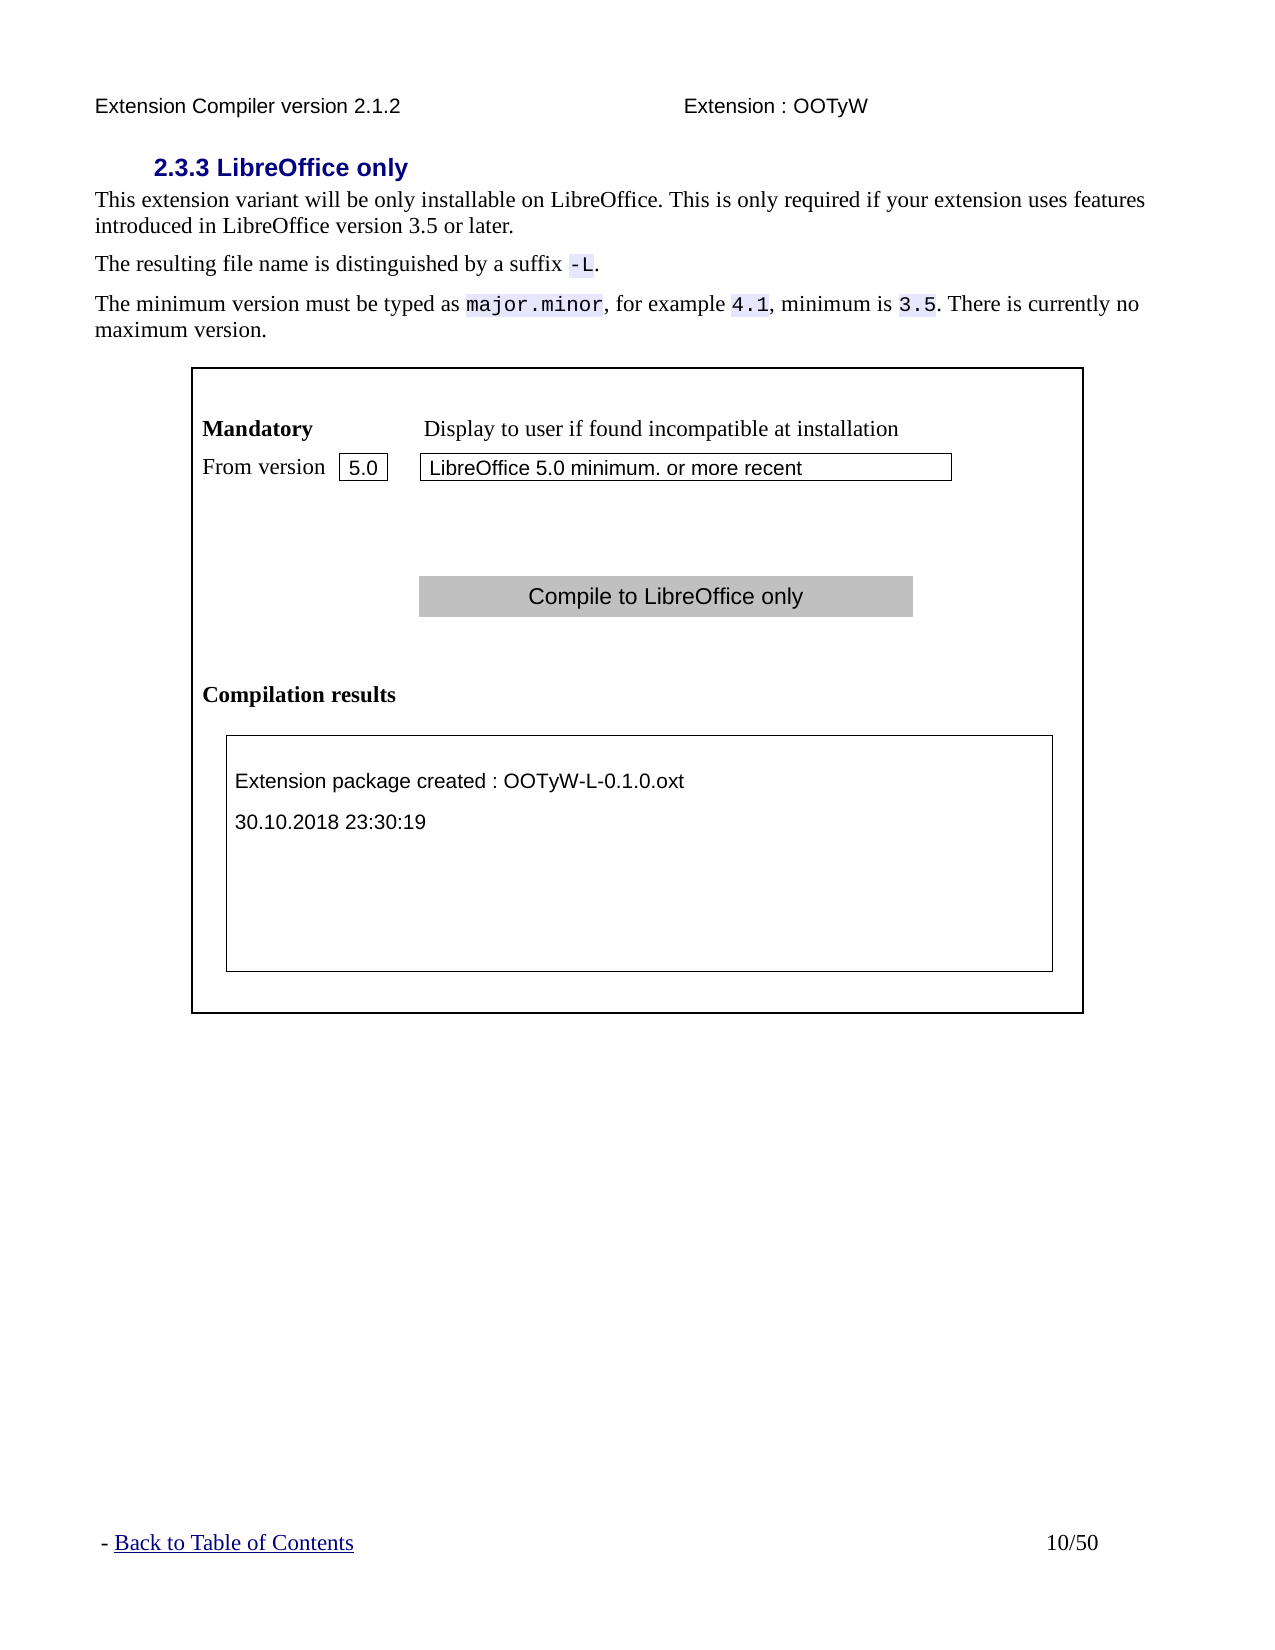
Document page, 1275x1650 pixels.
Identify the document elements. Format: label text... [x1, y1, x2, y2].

text This extension variant will be only installable on LibreOffice. This is only required if your extension uses features introduced in LibreOffice version 3.5 or later. [94, 187, 1181, 238]
text From version [202, 454, 339, 480]
text Compilation results [202, 682, 1073, 708]
text The resulting file name is distinguished by a suffix -L. [94, 251, 1181, 278]
text [952, 454, 1073, 480]
text The minimum version must be typed as major.minor, for example 4.1, minimum is 3.5. There is currently no maximum version. [94, 290, 1181, 343]
text Mandatory Display to user if found incompatible at installation [202, 416, 1073, 442]
subtitle LibreOffice only [153, 153, 1181, 181]
text [388, 454, 420, 480]
